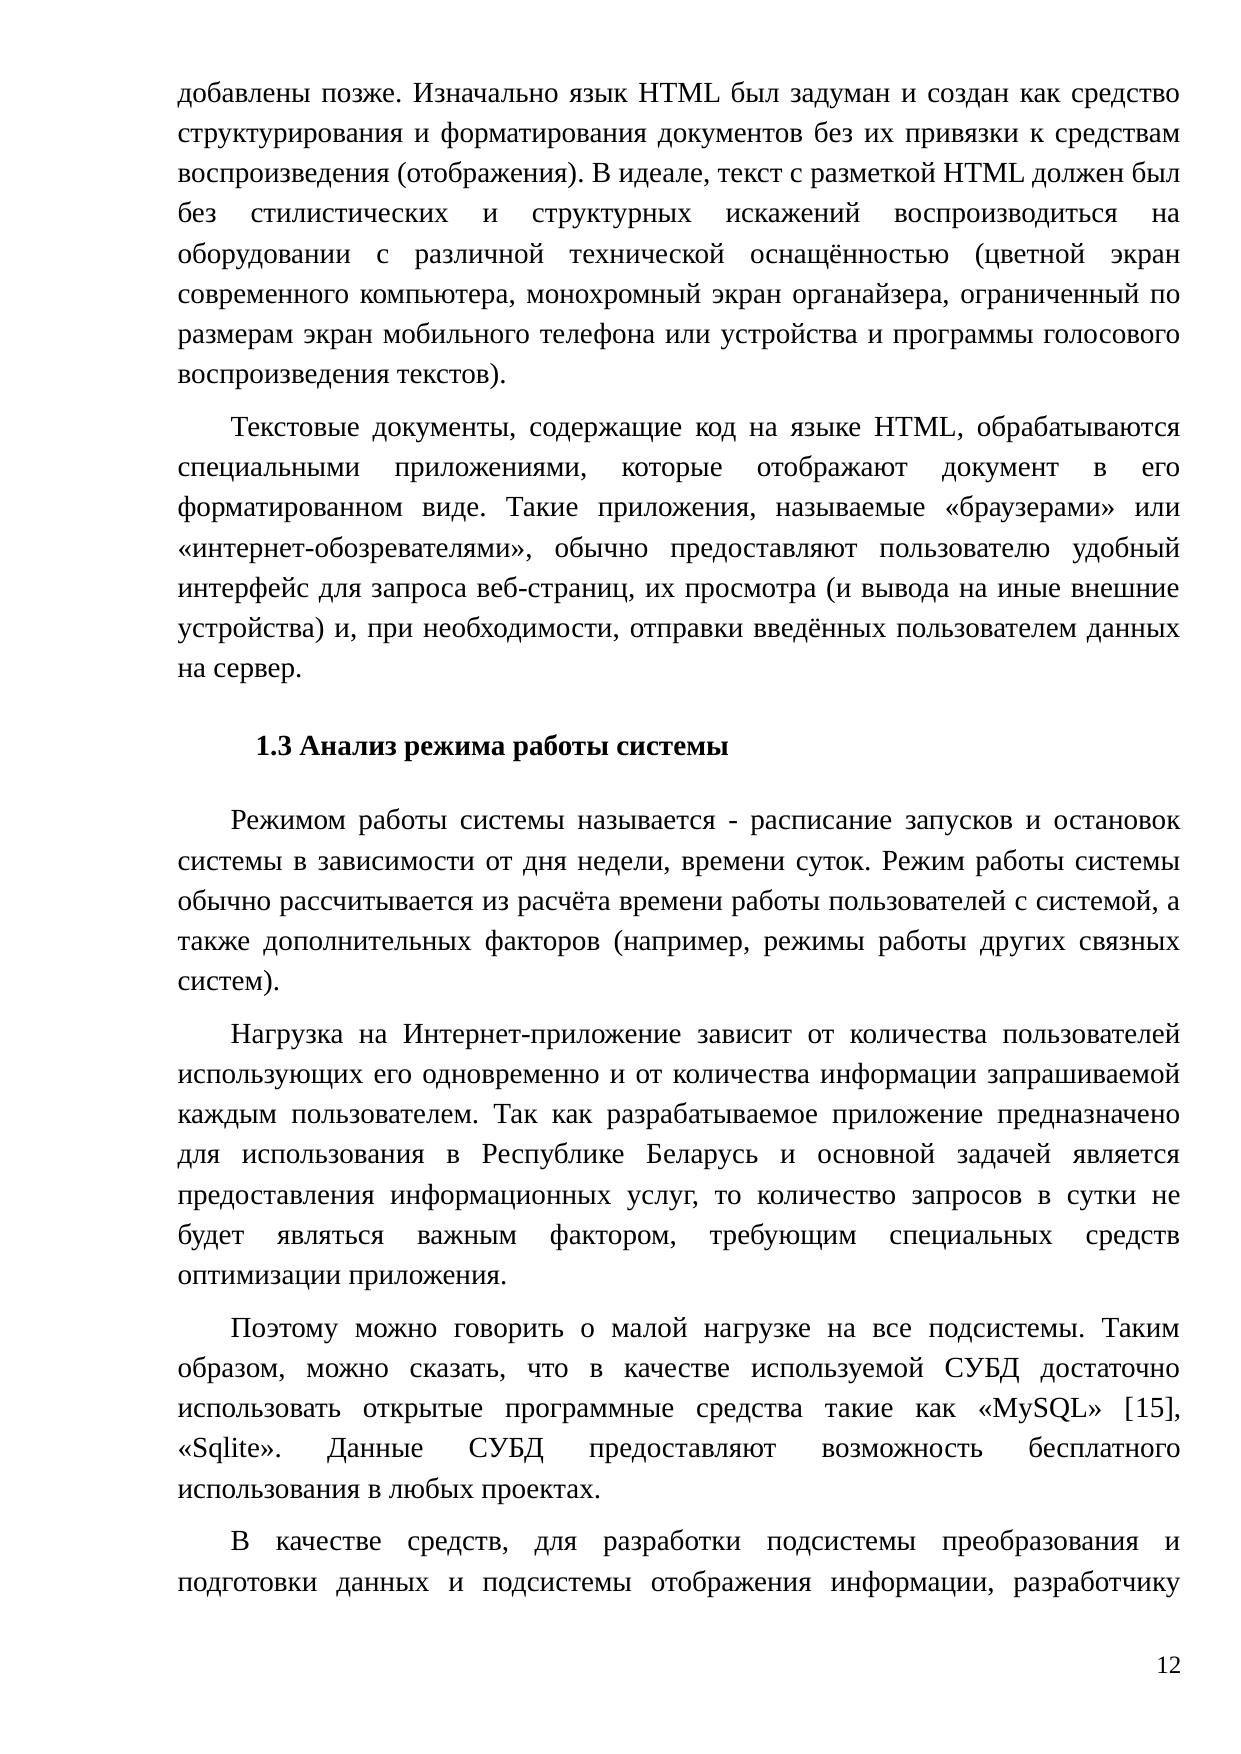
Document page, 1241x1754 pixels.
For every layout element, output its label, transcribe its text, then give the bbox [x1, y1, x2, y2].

text Нагрузка на Интернет-приложение зависит от количества пользователей использующих его одновременно и от количества информации запрашиваемой каждым пользователем. Так как разрабатываемое приложение предназначено для использования в Республике Беларусь и основной задачей является предоставления информационных услуг, то количество запросов в сутки не будет являться важным фактором, требующим специальных средств оптимизации приложения. [177, 1016, 1181, 1291]
text добавлены позже. Изначально язык HTML был задуман и создан как средство структурирования и форматирования документов без их привязки к средствам воспроизведения (отображения). В идеале, текст с разметкой HTML должен был без стилистических и структурных искажений воспроизводиться на оборудовании с различной технической оснащённостью (цветной экран современного компьютера, монохромный экран органайзера, ограниченный по размерам экран мобильного телефона или устройства и программы голосового воспроизведения текстов). [177, 75, 1181, 390]
text Режимом работы системы называется - расписание запусков и остановок системы в зависимости от дня недели, времени суток. Режим работы системы обычно рассчитывается из расчёта времени работы пользователей с системой, а также дополнительных факторов (например, режимы работы других связных систем). [177, 802, 1181, 997]
text Поэтому можно говорить о малой нагрузке на все подсистемы. Таким образом, можно сказать, что в качестве используемой СУБД достаточно использовать открытые программные средства такие как «MySQL» [15], «Sqlite». Данные СУБД предоставляют возможность бесплатного использования в любых проектах. [177, 1310, 1181, 1504]
text Текстовые документы, содержащие код на языке HTML, обрабатываются специальными приложениями, которые отображают документ в его форматированном виде. Такие приложения, называемые «браузерами» или «интернет-обозревателями», обычно предоставляют пользователю удобный интерфейс для запроса веб-страниц, их просмотра (и вывода на иные внешние устройства) и, при необходимости, отправки введённых пользователем данных на сервер. [177, 409, 1181, 684]
subtitle Анализ режима работы системы [177, 728, 1181, 761]
text В качестве средств, для разработки подсистемы преобразования и подготовки данных и подсистемы отображения информации, разработчику [177, 1523, 1181, 1597]
